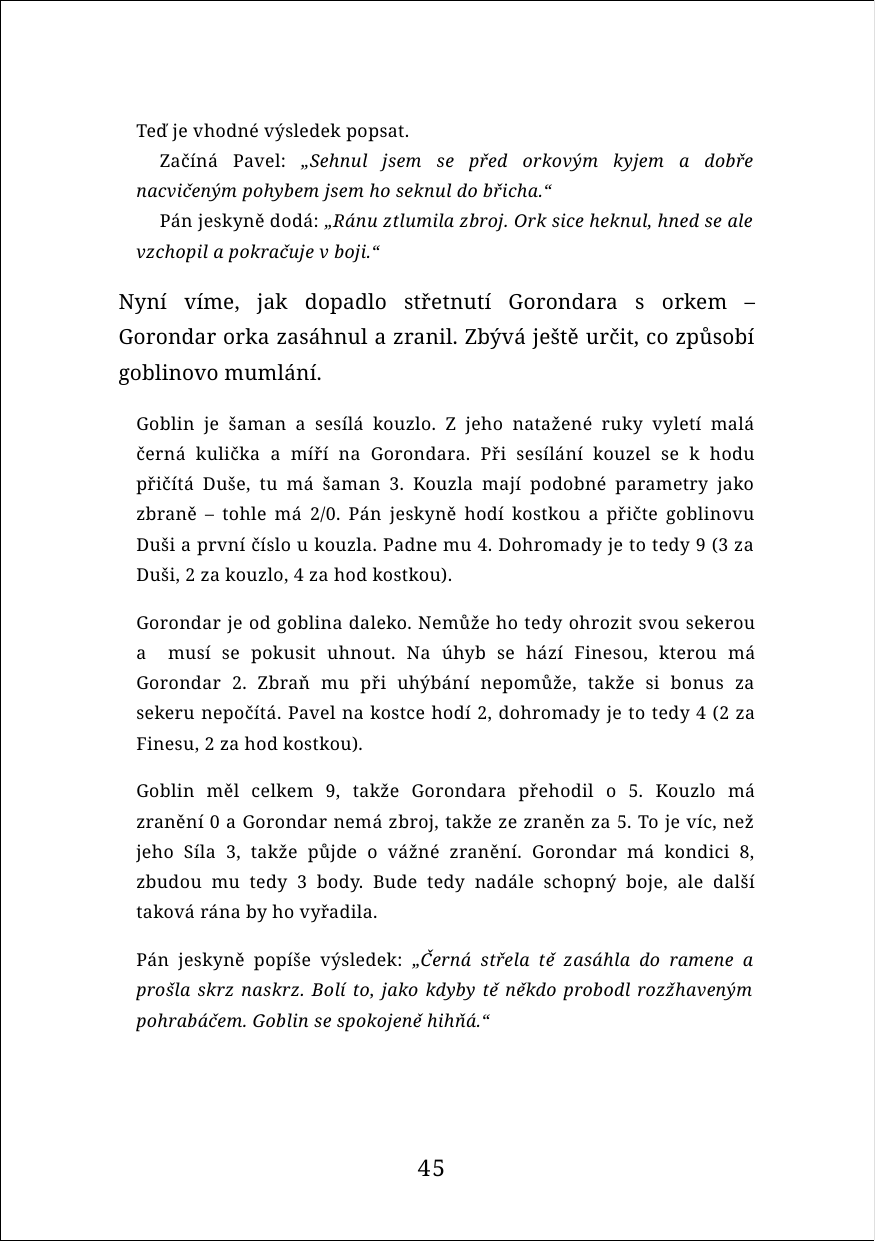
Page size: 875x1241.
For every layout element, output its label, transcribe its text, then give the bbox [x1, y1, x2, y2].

text Goblin měl celkem 9, takže Gorondara přehodil o 5. Kouzlo má zranění 0 a Gorondar nemá zbroj, takže ze zraněn za 5. To je víc, než jeho Síla 3, takže půjde o vážné zranění. Gorondar má kondici 8, zbudou mu tedy 3 body. Bude tedy nadále schopný boje, ale další taková rána by ho vyřadila. [136, 779, 756, 924]
text Gorondar je od goblina daleko. Nemůže ho tedy ohrozit svou sekerou a musí se pokusit uhnout. Na úhyb se hází Finesou, kterou má Gorondar 2. Zbraň mu při uhýbání nepomůže, takže si bonus za sekeru nepočítá. Pavel na kostce hodí 2, dohromady je to tedy 4 (2 za Finesu, 2 za hod kostkou). [136, 610, 756, 755]
text Goblin je šaman a sesílá kouzlo. Z jeho natažené ruky vyletí malá černá kulička a míří na Gorondara. Při sesílání kouzel se k hodu přičítá Duše, tu má šaman 3. Kouzla mají podobné parametry jako zbraně – tohle má 2/0. Pán jeskyně hodí kostkou a přičte goblinovu Duši a první číslo u kouzla. Padne mu 4. Dohromady je to tedy 9 (3 za Duši, 2 za kouzlo, 4 za hod kostkou). [136, 411, 756, 586]
text Teď je vhodné výsledek popsat. Začíná Pavel: „Sehnul jsem se před orkovým kyjem a dobře nacvičeným pohybem jsem ho seknul do břicha.“ Pán jeskyně dodá: „Ránu ztlumila zbroj. Ork sice heknul, hned se ale vzchopil a pokračuje v boji.“ [136, 118, 756, 263]
text Nyní víme, jak dopadlo střetnutí Gorondara s orkem – Gorondar orka zasáhnul a zranil. Zbývá ještě určit, co způsobí goblinovo mumlání. [118, 287, 756, 386]
text Pán jeskyně popíše výsledek: „Černá střela tě zasáhla do ramene a prošla skrz naskrz. Bolí to, jako kdyby tě někdo probodl rozžhaveným pohrabáčem. Goblin se spokojeně hihňá.“ [136, 948, 756, 1032]
